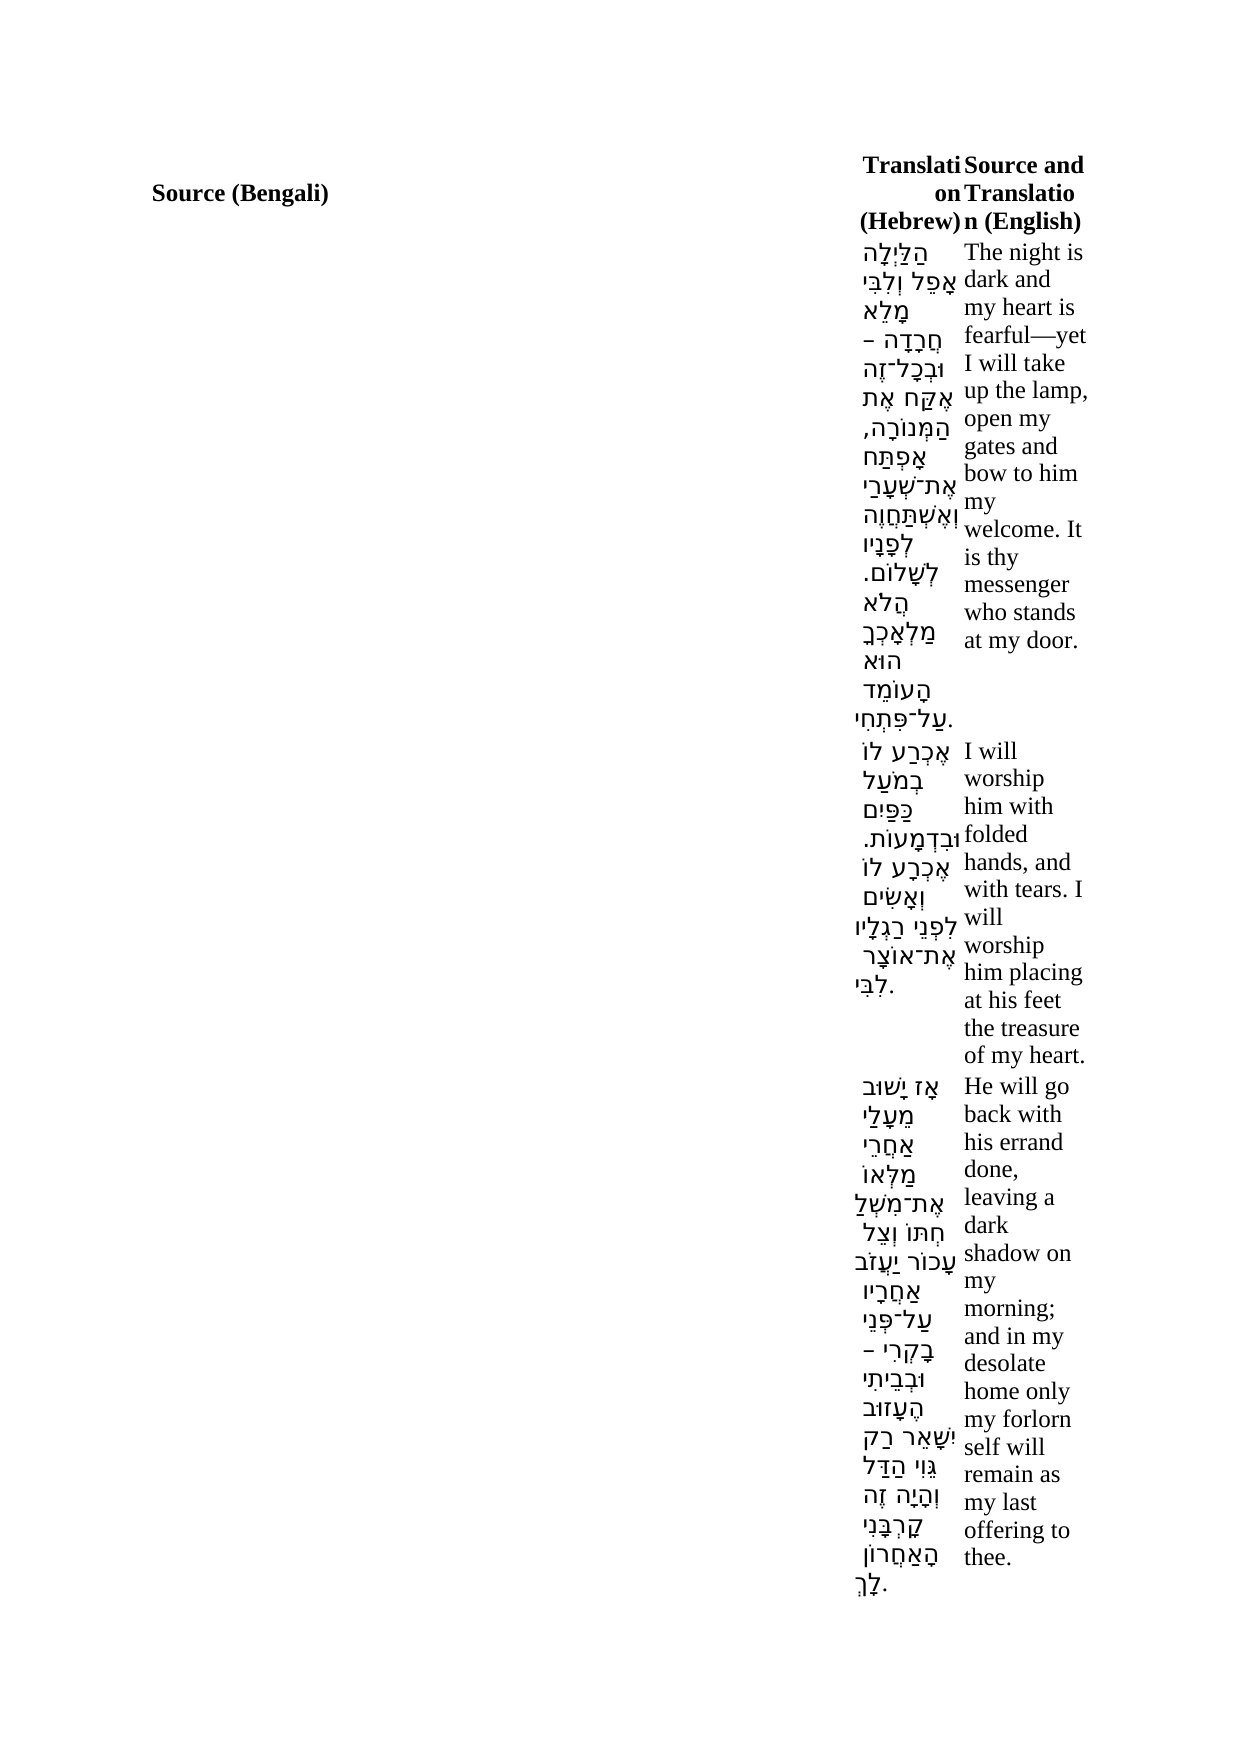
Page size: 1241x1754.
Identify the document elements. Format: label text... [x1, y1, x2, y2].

table_cell אָז יָשׁוּב מֵעָלַי אַחֲרֵי מַלְּאוֹ אֶת־מִשְׁלַחְתּוֹ וְצֵל עָכוֹר יַעֲזֹב אַחֲרָיו עַל־פְּנֵי בָקְרִי – וּבְבֵיתִי הֶעָזוּב יִשָּׁאֵר רַק גֵּוִי הַדַּל וְהָיָה זֶה קָרְבָּנִי הָאַחֲרוֹן לָךְ. [853, 1071, 962, 1599]
table_header Source and Translation (English) [962, 150, 1090, 236]
table_header Source (Bengali) [150, 150, 852, 236]
table_cell He will go back with his errand done, leaving a dark shadow on my morning; and in my desolate home only my forlorn self will remain as my last offering to thee. [962, 1071, 1090, 1599]
table_cell הַלַּיְלָה אָפֵל וְלִבִּי מָלֵא חֲרָדָה – וּבְכָל־זֶה אֶקַּח אֶת הַמְּנוֹרָה, אָפְתַּח אֶת־שְׁעָרַי וְאֶשְׁתַּחֲוֶה לְפָנָיו לְשָׁלוֹם. הֲלֹא מַלְאָכְךָ הוּא הָעוֹמֵד עַל־פִּתְחִי. [853, 236, 962, 735]
table_header Translation (Hebrew) [853, 150, 962, 236]
table_cell I will worship him with folded hands, and with tears. I will worship him placing at his feet the treasure of my heart. [962, 735, 1090, 1071]
table_cell The night is dark and my heart is fearful—yet I will take up the lamp, open my gates and bow to him my welcome. It is thy messenger who stands at my door. [962, 236, 1090, 735]
table_cell אֶכְרַע לוֹ בְמֹעַל כַּפַּיִם וּבִדְמָעוֹת. אֶכְרָע לוֹ וְאָשִׂים לִפְנֵי רַגְלָיו אֶת־אוֹצָר לִבִּי. [853, 735, 962, 1071]
